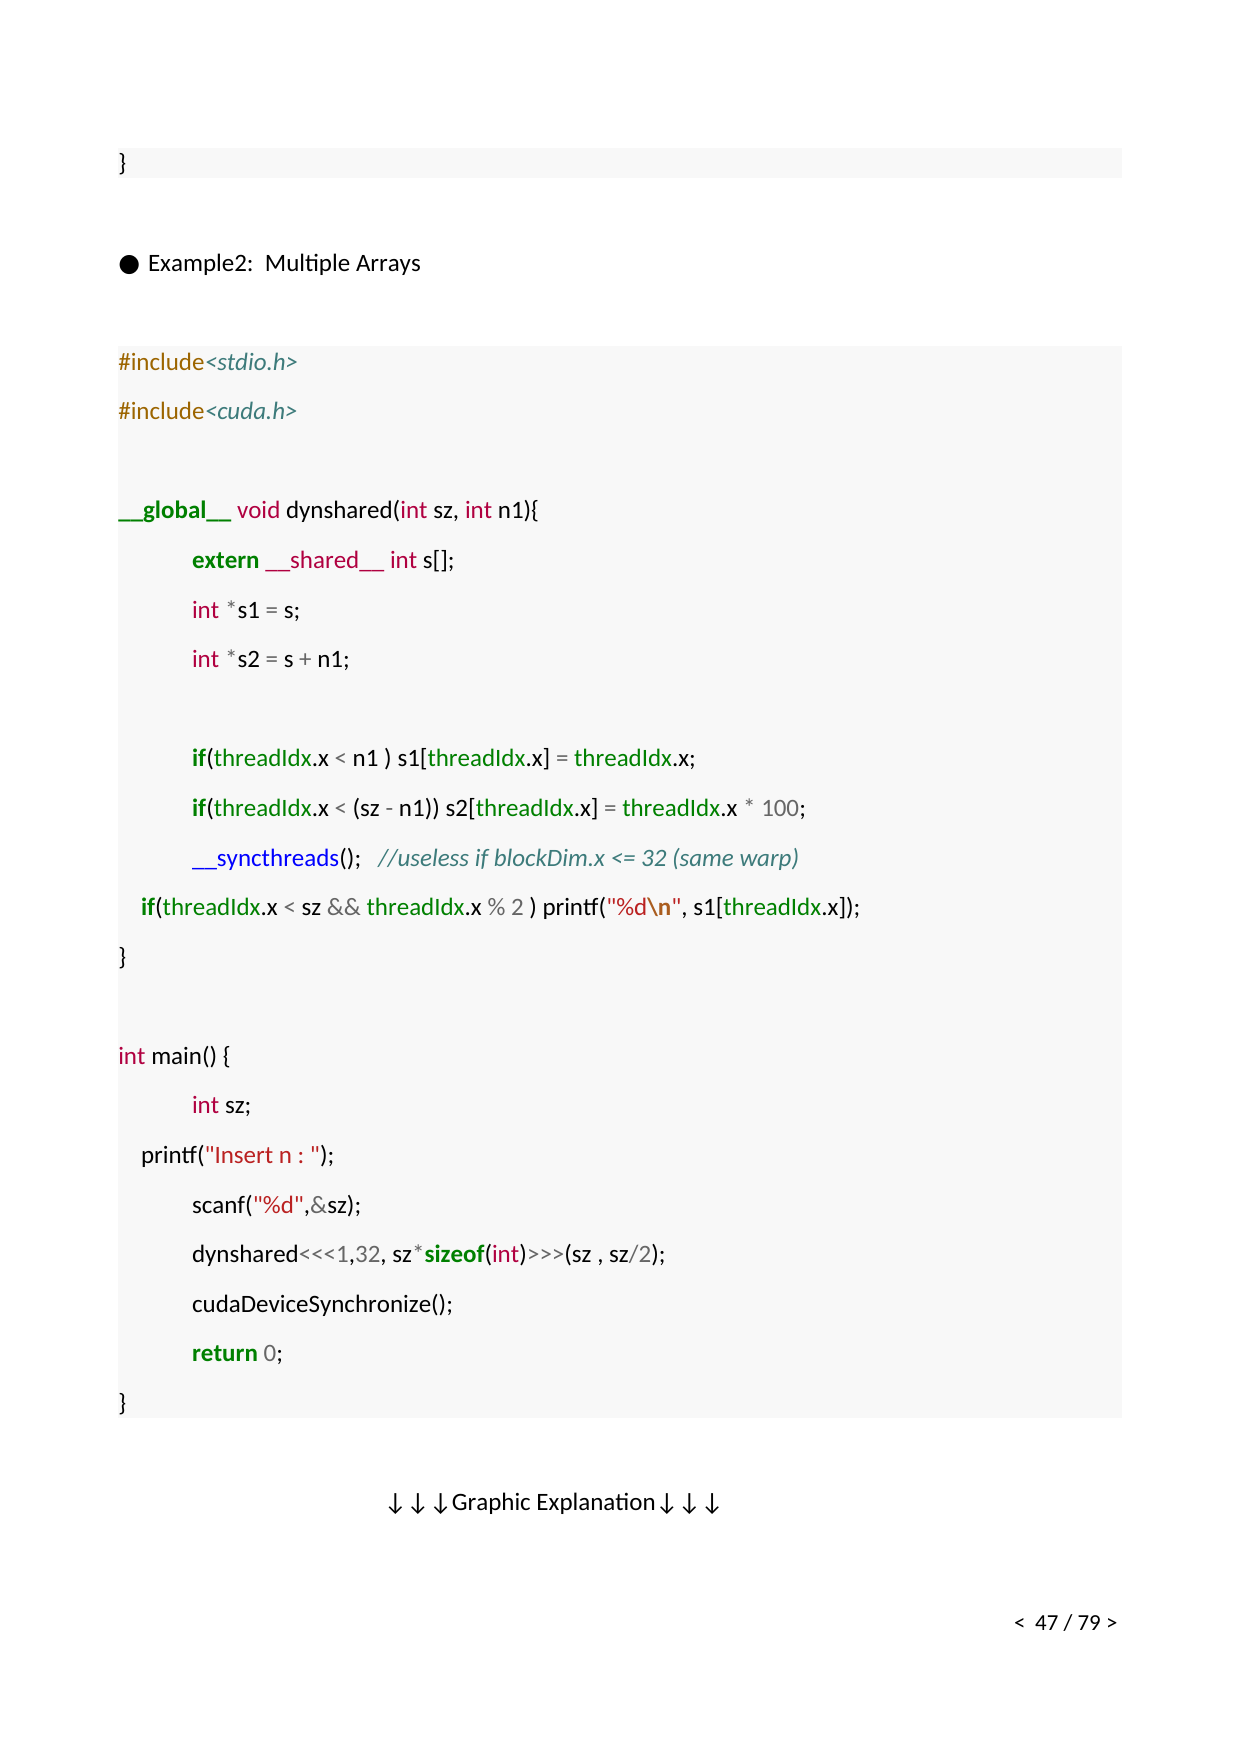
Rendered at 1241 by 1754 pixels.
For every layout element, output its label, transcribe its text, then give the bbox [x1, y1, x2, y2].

text extern __shared__ int s[]; [118, 544, 1122, 575]
text } [118, 148, 1122, 178]
text printf("Insert n : "); [118, 1139, 1122, 1170]
text int *s2 = s + n1; [118, 643, 1122, 674]
text ● Example2: Multiple Arrays [118, 247, 1122, 277]
text dynshared<<<1,32, sz*sizeof(int)>>>(sz , sz/2); [118, 1238, 1122, 1269]
text int main() { [118, 1040, 1122, 1071]
text scanf("%d",&sz); [118, 1189, 1122, 1219]
text #include<stdio.h> [118, 346, 1122, 376]
text int *s1 = s; [118, 594, 1122, 624]
text __global__ void dynshared(int sz, int n1){ [118, 495, 1122, 525]
text ↓↓↓Graphic Explanation↓↓↓ [118, 1486, 1122, 1517]
text if(threadIdx.x < n1 ) s1[threadIdx.x] = threadIdx.x; [118, 743, 1122, 773]
text cudaDeviceSynchronize(); [118, 1288, 1122, 1318]
text return 0; [118, 1338, 1122, 1368]
text } [118, 941, 1122, 971]
text } [118, 1387, 1122, 1418]
text __syncthreads(); //useless if blockDim.x <= 32 (same warp) [118, 842, 1122, 872]
text #include<cuda.h> [118, 396, 1122, 426]
text if(threadIdx.x < (sz - n1)) s2[threadIdx.x] = threadIdx.x * 100; [118, 792, 1122, 823]
text int sz; [118, 1090, 1122, 1120]
text if(threadIdx.x < sz && threadIdx.x % 2 ) printf("%d\n", s1[threadIdx.x]); [118, 891, 1122, 922]
